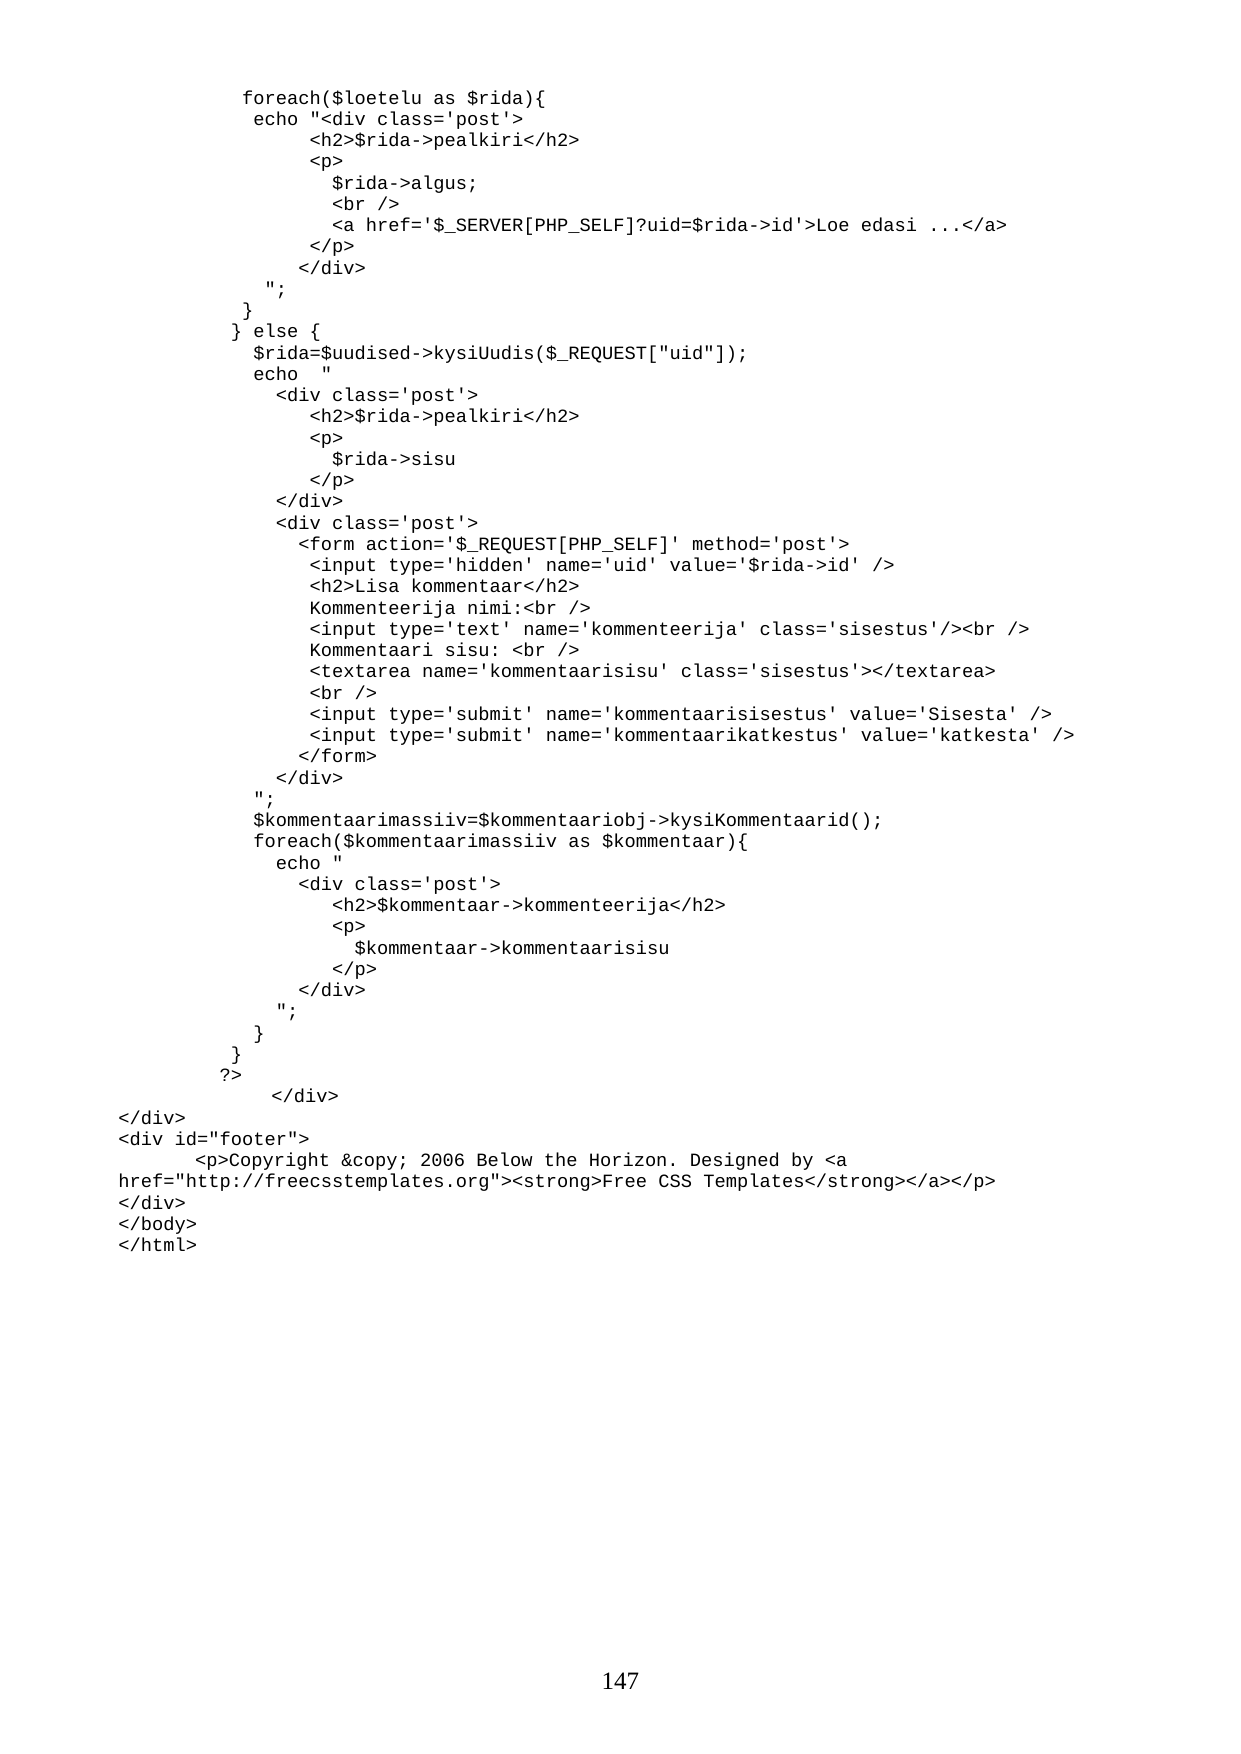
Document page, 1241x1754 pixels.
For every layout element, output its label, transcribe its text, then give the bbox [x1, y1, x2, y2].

text Kommentaari sisu: <br /> [118, 641, 1122, 662]
text echo " [118, 853, 1122, 875]
text <h2>$rida->pealkiri</h2> [118, 131, 1122, 152]
text <div id="footer"> [118, 1130, 1122, 1151]
text $rida=$uudised->kysiUudis($_REQUEST["uid"]); [118, 343, 1122, 365]
text } [118, 301, 1122, 322]
text $kommentaar->kommentaarisisu [118, 938, 1122, 960]
text <div class='post'> [118, 386, 1122, 407]
text <input type='submit' name='kommentaarikatkestus' value='katkesta' /> [118, 726, 1122, 747]
text <h2>$rida->pealkiri</h2> [118, 407, 1122, 428]
text </div> [118, 768, 1122, 790]
text <form action='$_REQUEST[PHP_SELF]' method='post'> [118, 535, 1122, 556]
text </div> [118, 1108, 1122, 1130]
text <p>Copyright &copy; 2006 Below the Horizon. Designed by <a href="http://freecsstemplates.org"><strong>Free CSS Templates</strong></a></p> [118, 1151, 1122, 1193]
text $kommentaarimassiiv=$kommentaariobj->kysiKommentaarid(); [118, 811, 1122, 832]
text "; [118, 1002, 1122, 1023]
text Kommenteerija nimi:<br /> [118, 598, 1122, 620]
text ?> [118, 1066, 1122, 1087]
text <p> [118, 917, 1122, 938]
text foreach($loetelu as $rida){ [118, 88, 1122, 110]
text <textarea name='kommentaarisisu' class='sisestus'></textarea> [118, 662, 1122, 683]
text </form> [118, 747, 1122, 768]
text <br /> [118, 683, 1122, 705]
text </html> [118, 1236, 1122, 1257]
text <input type='submit' name='kommentaarisisestus' value='Sisesta' /> [118, 705, 1122, 726]
text <p> [118, 428, 1122, 450]
text } else { [118, 322, 1122, 343]
text } [118, 1045, 1122, 1066]
text echo "<div class='post'> [118, 110, 1122, 131]
text $rida->sisu [118, 450, 1122, 471]
text <br /> [118, 195, 1122, 216]
text </p> [118, 237, 1122, 258]
text </div> [118, 981, 1122, 1002]
text </p> [118, 960, 1122, 981]
text "; [118, 790, 1122, 811]
text </div> [118, 1193, 1122, 1215]
text foreach($kommentaarimassiiv as $kommentaar){ [118, 832, 1122, 853]
text </div> [118, 492, 1122, 513]
text </div> [118, 258, 1122, 280]
text <div class='post'> [118, 875, 1122, 896]
text "; [118, 280, 1122, 301]
text <input type='hidden' name='uid' value='$rida->id' /> [118, 556, 1122, 577]
text echo " [118, 365, 1122, 386]
text </div> [118, 1087, 1122, 1108]
text <a href='$_SERVER[PHP_SELF]?uid=$rida->id'>Loe edasi ...</a> [118, 216, 1122, 237]
text <p> [118, 152, 1122, 173]
text $rida->algus; [118, 173, 1122, 195]
text <h2>$kommentaar->kommenteerija</h2> [118, 896, 1122, 917]
text <h2>Lisa kommentaar</h2> [118, 577, 1122, 598]
text } [118, 1023, 1122, 1045]
text <div class='post'> [118, 513, 1122, 535]
text <input type='text' name='kommenteerija' class='sisestus'/><br /> [118, 620, 1122, 641]
text </body> [118, 1215, 1122, 1236]
text </p> [118, 471, 1122, 492]
